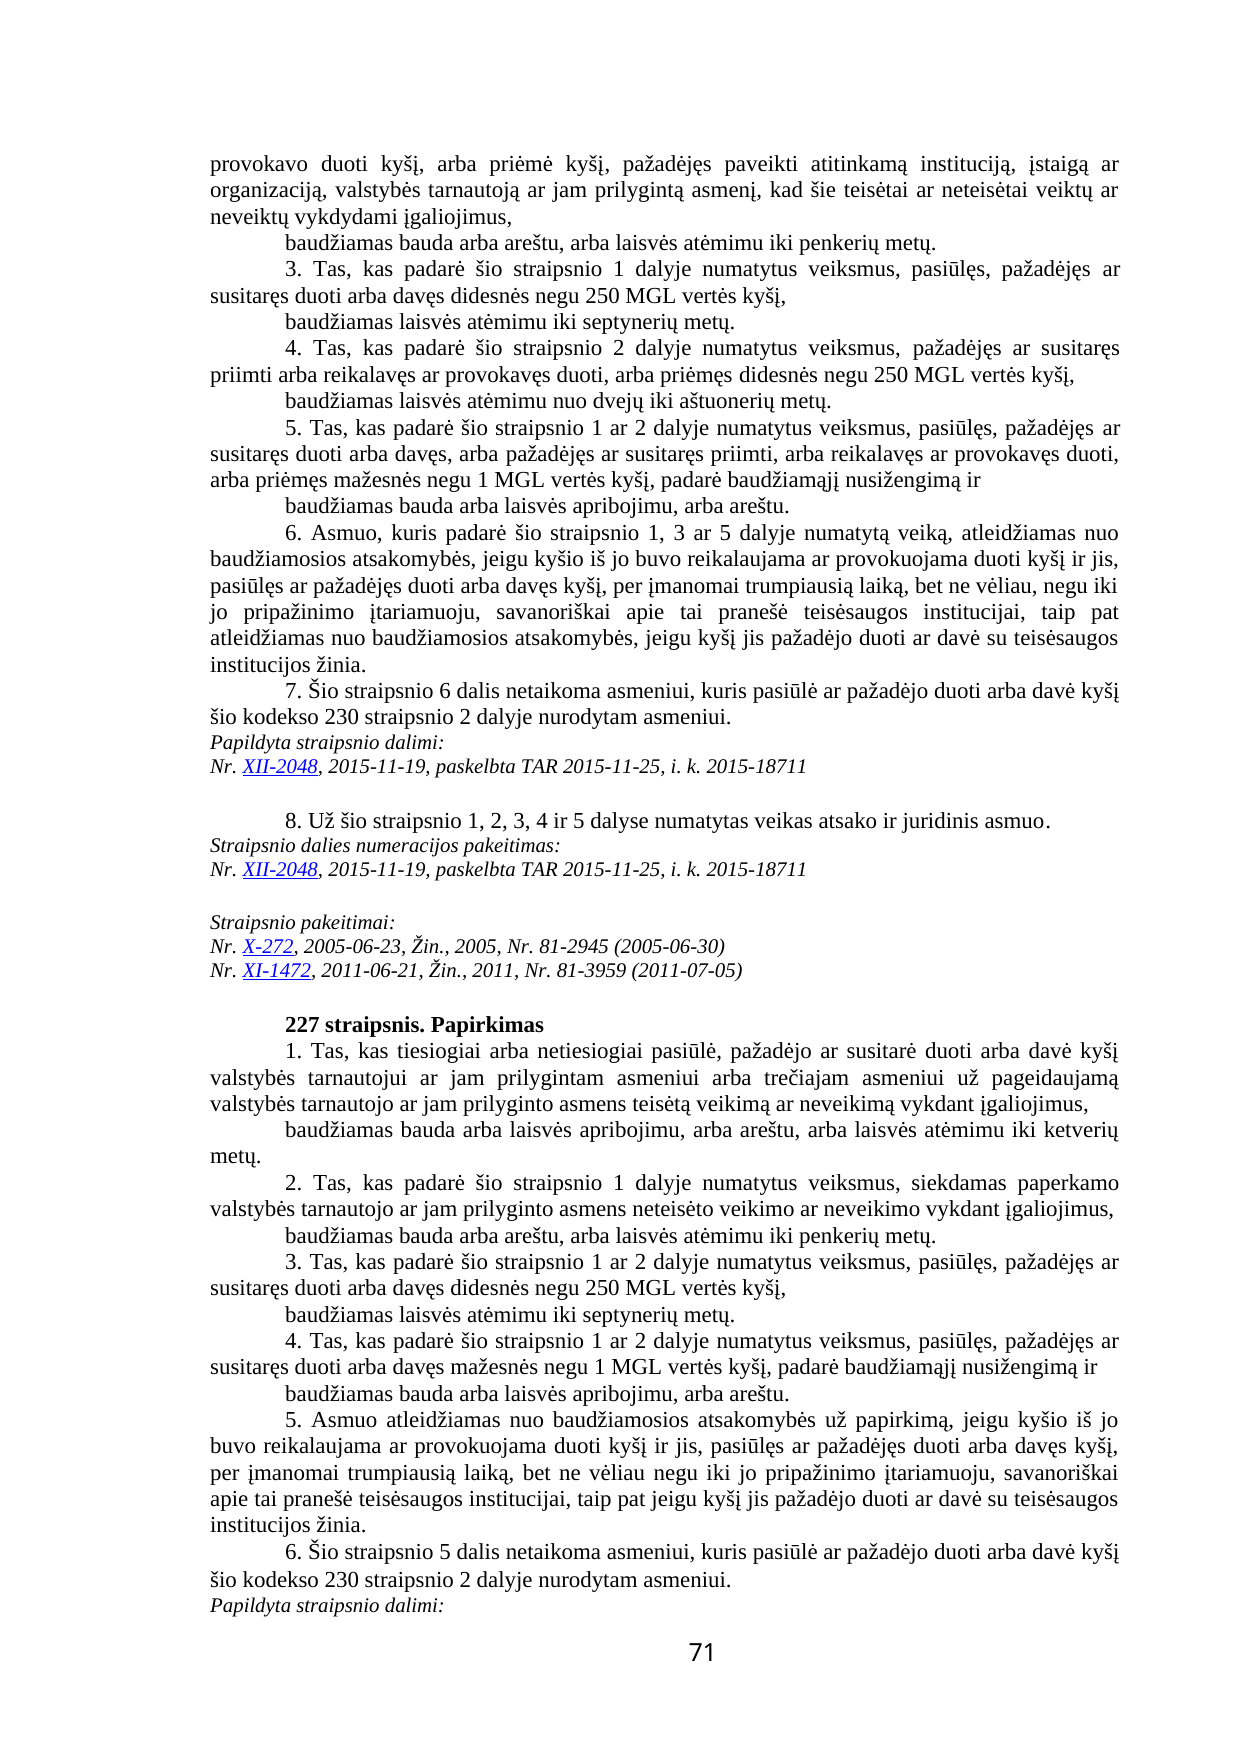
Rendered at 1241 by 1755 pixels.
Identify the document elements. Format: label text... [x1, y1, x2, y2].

text baudžiamas bauda arba areštu, arba laisvės atėmimu iki penkerių metų. [210, 1222, 1120, 1248]
text baudžiamas laisvės atėmimu iki septynerių metų. [210, 1301, 1120, 1327]
text baudžiamas bauda arba areštu, arba laisvės atėmimu iki penkerių metų. [210, 229, 1120, 255]
text baudžiamas laisvės atėmimu nuo dvejų iki aštuonerių metų. [210, 387, 1120, 413]
text 5. Asmuo atleidžiamas nuo baudžiamosios atsakomybės už papirkimą, jeigu kyšio iš jo buvo reikalaujama ar provokuojama duoti kyšį ir jis, pasiūlęs ar pažadėjęs duoti arba davęs kyšį, per įmanomai trumpiausią laiką, bet ne vėliau negu iki jo pripažinimo įtariamuoju, savanoriškai apie tai pranešė teisėsaugos institucijai, taip pat jeigu kyšį jis pažadėjo duoti ar davė su teisėsaugos institucijos žinia. [210, 1406, 1120, 1538]
text 8. Už šio straipsnio 1, 2, 3, 4 ir 5 dalyse numatytas veikas atsako ir juridinis asmuo. [210, 807, 1120, 833]
text 4. Tas, kas padarė šio straipsnio 2 dalyje numatytus veiksmus, pažadėjęs ar susitaręs priimti arba reikalavęs ar provokavęs duoti, arba priėmęs didesnės negu 250 MGL vertės kyšį, [210, 334, 1120, 387]
text Nr. X-272, 2005-06-23, Žin., 2005, Nr. 81-2945 (2005-06-30) [210, 934, 1120, 958]
text Papildyta straipsnio dalimi: [210, 730, 1120, 754]
text provokavo duoti kyšį, arba priėmė kyšį, pažadėjęs paveikti atitinkamą instituciją, įstaigą ar organizaciją, valstybės tarnautoją ar jam prilygintą asmenį, kad šie teisėtai ar neteisėtai veiktų ar neveiktų vykdydami įgaliojimus, [210, 150, 1120, 229]
text 3. Tas, kas padarė šio straipsnio 1 dalyje numatytus veiksmus, pasiūlęs, pažadėjęs ar susitaręs duoti arba davęs didesnės negu 250 MGL vertės kyšį, [210, 255, 1120, 308]
text baudžiamas bauda arba laisvės apribojimu, arba areštu, arba laisvės atėmimu iki ketverių metų. [210, 1116, 1120, 1169]
text 4. Tas, kas padarė šio straipsnio 1 ar 2 dalyje numatytus veiksmus, pasiūlęs, pažadėjęs ar susitaręs duoti arba davęs mažesnės negu 1 MGL vertės kyšį, padarė baudžiamąjį nusižengimą ir [210, 1327, 1120, 1380]
text Nr. XI-1472, 2011-06-21, Žin., 2011, Nr. 81-3959 (2011-07-05) [210, 958, 1120, 982]
text Papildyta straipsnio dalimi: [210, 1593, 1120, 1617]
text 5. Tas, kas padarė šio straipsnio 1 ar 2 dalyje numatytus veiksmus, pasiūlęs, pažadėjęs ar susitaręs duoti arba davęs, arba pažadėjęs ar susitaręs priimti, arba reikalavęs ar provokavęs duoti, arba priėmęs mažesnės negu 1 MGL vertės kyšį, padarė baudžiamąjį nusižengimą ir [210, 413, 1120, 493]
text 7. Šio straipsnio 6 dalis netaikoma asmeniui, kuris pasiūlė ar pažadėjo duoti arba davė kyšį šio kodekso 230 straipsnio 2 dalyje nurodytam asmeniui. [210, 677, 1120, 730]
text 6. Asmuo, kuris padarė šio straipsnio 1, 3 ar 5 dalyje numatytą veiką, atleidžiamas nuo baudžiamosios atsakomybės, jeigu kyšio iš jo buvo reikalaujama ar provokuojama duoti kyšį ir jis, pasiūlęs ar pažadėjęs duoti arba davęs kyšį, per įmanomai trumpiausią laiką, bet ne vėliau, negu iki jo pripažinimo įtariamuoju, savanoriškai apie tai pranešė teisėsaugos institucijai, taip pat atleidžiamas nuo baudžiamosios atsakomybės, jeigu kyšį jis pažadėjo duoti ar davė su teisėsaugos institucijos žinia. [210, 519, 1120, 677]
text baudžiamas bauda arba laisvės apribojimu, arba areštu. [210, 1380, 1120, 1406]
text 227 straipsnis. Papirkimas [210, 1011, 1120, 1037]
text Straipsnio pakeitimai: [210, 910, 1120, 934]
text Nr. XII-2048, 2015-11-19, paskelbta TAR 2015-11-25, i. k. 2015-18711 [210, 857, 1120, 881]
text 2. Tas, kas padarė šio straipsnio 1 dalyje numatytus veiksmus, siekdamas paperkamo valstybės tarnautojo ar jam prilyginto asmens neteisėto veikimo ar neveikimo vykdant įgaliojimus, [210, 1169, 1120, 1222]
text baudžiamas laisvės atėmimu iki septynerių metų. [210, 308, 1120, 334]
text 3. Tas, kas padarė šio straipsnio 1 ar 2 dalyje numatytus veiksmus, pasiūlęs, pažadėjęs ar susitaręs duoti arba davęs didesnės negu 250 MGL vertės kyšį, [210, 1248, 1120, 1301]
text 6. Šio straipsnio 5 dalis netaikoma asmeniui, kuris pasiūlė ar pažadėjo duoti arba davė kyšį šio kodekso 230 straipsnio 2 dalyje nurodytam asmeniui. [210, 1538, 1120, 1593]
text baudžiamas bauda arba laisvės apribojimu, arba areštu. [210, 493, 1120, 519]
text Nr. XII-2048, 2015-11-19, paskelbta TAR 2015-11-25, i. k. 2015-18711 [210, 754, 1120, 778]
text 1. Tas, kas tiesiogiai arba netiesiogiai pasiūlė, pažadėjo ar susitarė duoti arba davė kyšį valstybės tarnautojui ar jam prilygintam asmeniui arba trečiajam asmeniui už pageidaujamą valstybės tarnautojo ar jam prilyginto asmens teisėtą veikimą ar neveikimą vykdant įgaliojimus, [210, 1037, 1120, 1116]
text Straipsnio dalies numeracijos pakeitimas: [210, 833, 1120, 857]
